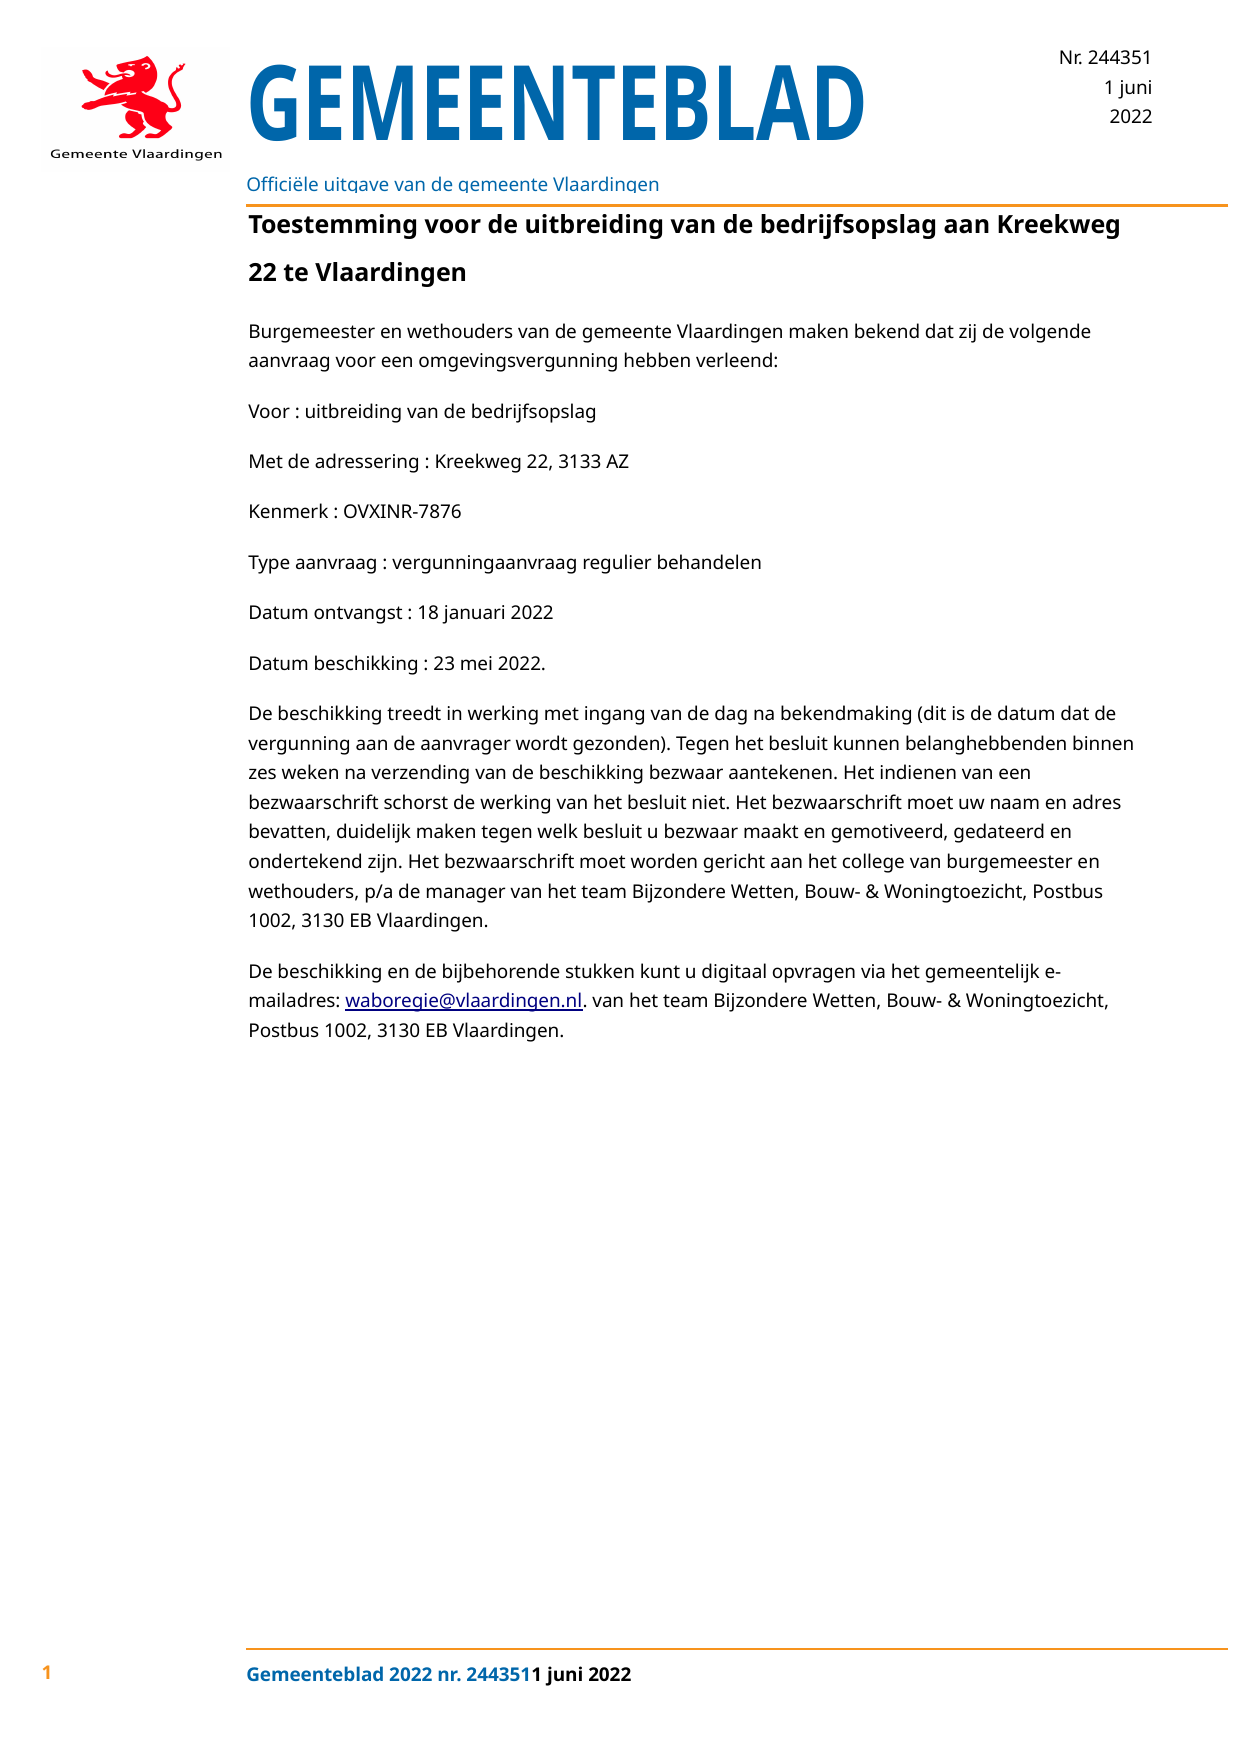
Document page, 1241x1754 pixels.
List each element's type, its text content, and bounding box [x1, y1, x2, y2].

text Burgemeester en wethouders van de gemeente Vlaardingen maken bekend dat zij de volgende aanvraag voor een omgevingsvergunning hebben verleend: [248, 318, 1152, 373]
text De beschikking en de bijbehorende stukken kunt u digitaal opvragen via het gemeentelijk e-mailadres: waboregie@vlaardingen.nl. van het team Bijzondere Wetten, Bouw- & Woningtoezicht, Postbus 1002, 3130 EB Vlaardingen. [248, 958, 1152, 1043]
text Met de adressering : Kreekweg 22, 3133 AZ [248, 448, 1152, 474]
text Kenmerk : OVXINR-7876 [248, 499, 1152, 524]
text Datum ontvangst : 18 januari 2022 [248, 599, 1152, 625]
text Voor : uitbreiding van de bedrijfsopslag [248, 398, 1152, 424]
text De beschikking treedt in werking met ingang van de dag na bekendmaking (dit is de datum dat de vergunning aan de aanvrager wordt gezonden). Tegen het besluit kunnen belanghebbenden binnen zes weken na verzending van de beschikking bezwaar aantekenen. Het indienen van een bezwaarschrift schorst de werking van het besluit niet. Het bezwaarschrift moet uw naam en adres bevatten, duidelijk maken tegen welk besluit u bezwaar maakt en gemotiveerd, gedateerd en ondertekend zijn. Het bezwaarschrift moet worden gericht aan het college van burgemeester en wethouders, p/a de manager van het team Bijzondere Wetten, Bouw- & Woningtoezicht, Postbus 1002, 3130 EB Vlaardingen. [248, 700, 1152, 933]
text Datum beschikking : 23 mei 2022. [248, 650, 1152, 676]
text Type aanvraag : vergunningaanvraag regulier behandelen [248, 549, 1152, 575]
text Toestemming voor de uitbreiding van de bedrijfsopslag aan Kreekweg 22 te Vlaardingen [248, 207, 1152, 288]
picture [41, 47, 231, 172]
